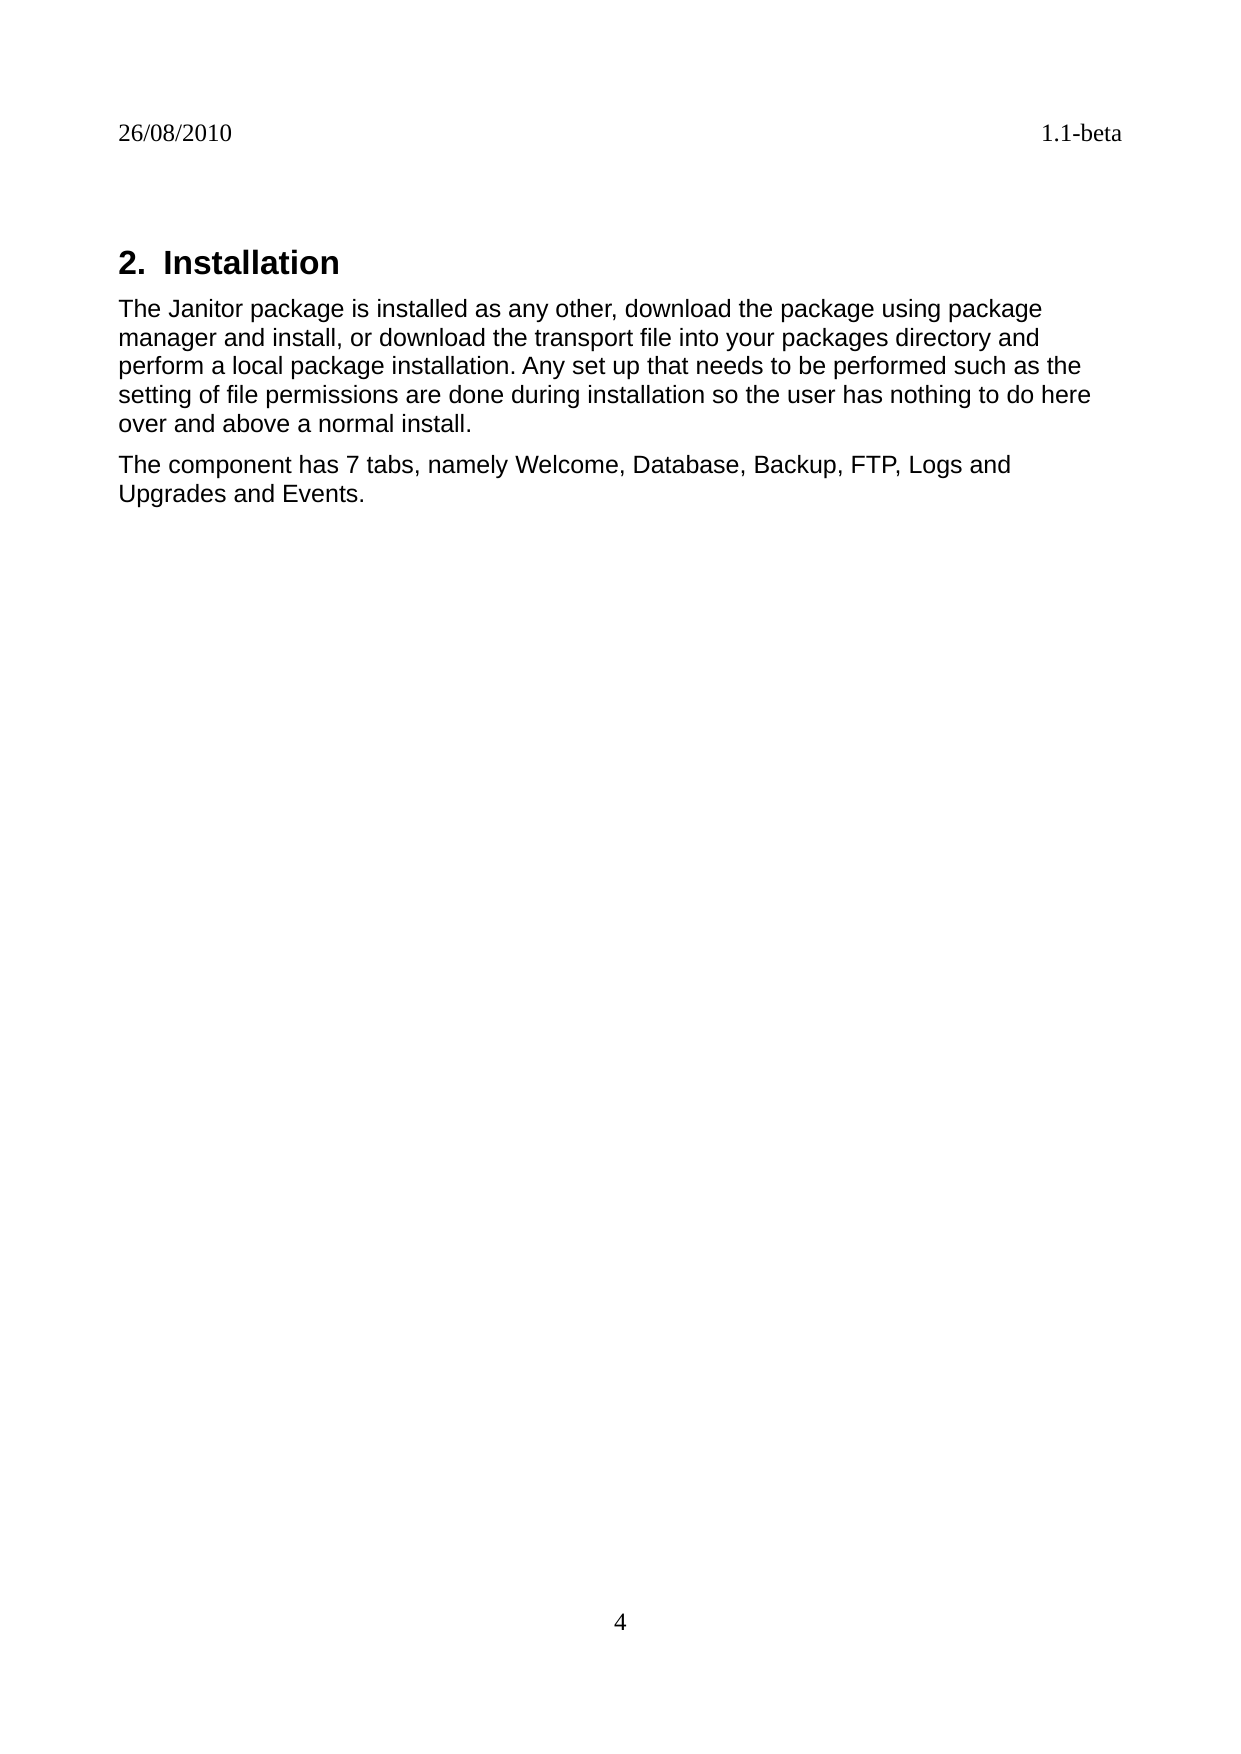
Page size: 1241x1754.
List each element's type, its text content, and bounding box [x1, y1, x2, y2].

text The Janitor package is installed as any other, download the package using package manager and install, or download the transport file into your packages directory and perform a local package installation. Any set up that needs to be performed such as the setting of file permissions are done during installation so the user has nothing to do here over and above a normal install. [118, 294, 1122, 437]
text The component has 7 tabs, namely Welcome, Database, Backup, FTP, Logs and Upgrades and Events. [118, 450, 1122, 507]
subtitle Installation [118, 243, 1122, 281]
